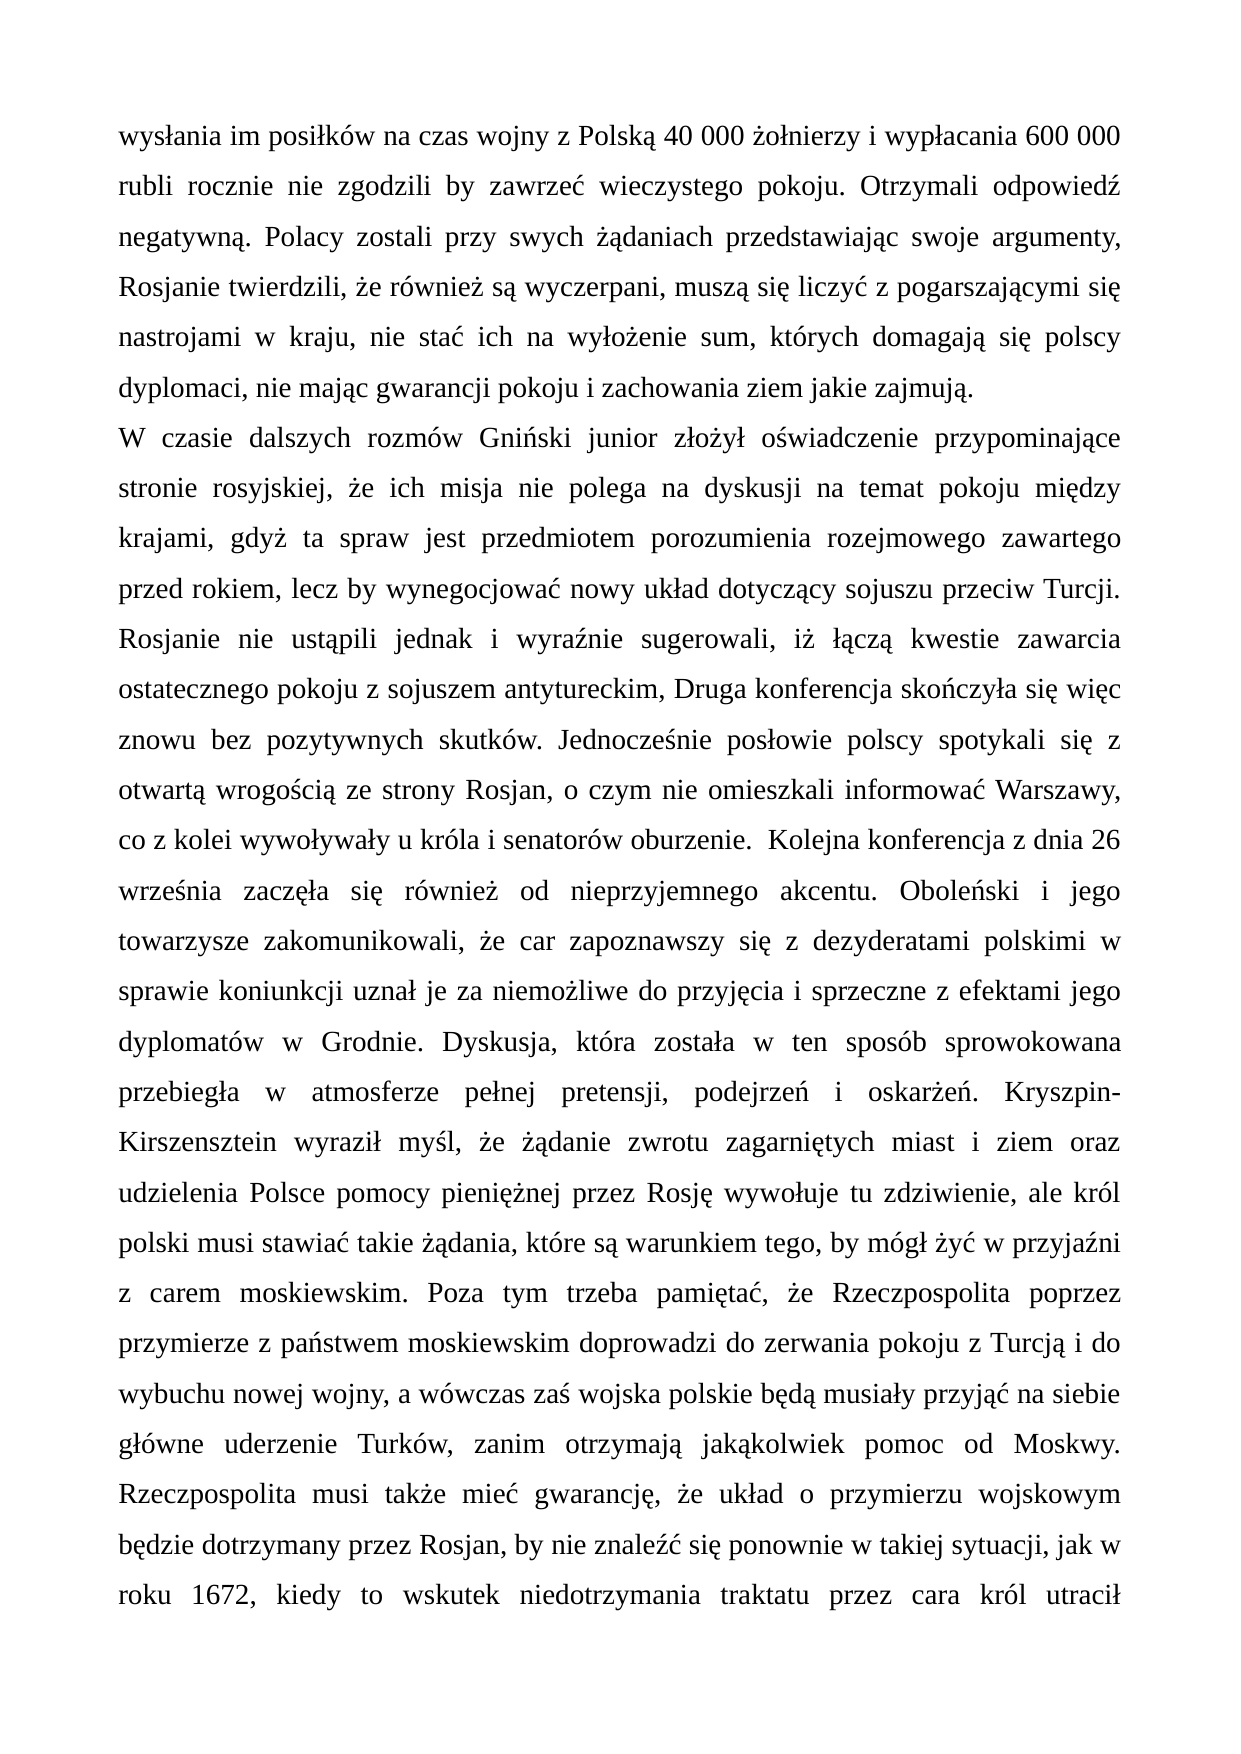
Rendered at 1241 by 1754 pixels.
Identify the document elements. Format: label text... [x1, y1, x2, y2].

text wysłania im posiłków na czas wojny z Polską 40 000 żołnierzy i wypłacania 600 000 rubli rocznie nie zgodzili by zawrzeć wieczystego pokoju. Otrzymali odpowiedź negatywną. Polacy zostali przy swych żądaniach przedstawiając swoje argumenty, Rosjanie twierdzili, że również są wyczerpani, muszą się liczyć z pogarszającymi się nastrojami w kraju, nie stać ich na wyłożenie sum, których domagają się polscy dyplomaci, nie mając gwarancji pokoju i zachowania ziem jakie zajmują. [118, 118, 1122, 403]
text W czasie dalszych rozmów Gniński junior złożył oświadczenie przypominające stronie rosyjskiej, że ich misja nie polega na dyskusji na temat pokoju między krajami, gdyż ta spraw jest przedmiotem porozumienia rozejmowego zawartego przed rokiem, lecz by wynegocjować nowy układ dotyczący sojuszu przeciw Turcji. Rosjanie nie ustąpili jednak i wyraźnie sugerowali, iż łączą kwestie zawarcia ostatecznego pokoju z sojuszem antytureckim, Druga konferencja skończyła się więc znowu bez pozytywnych skutków. Jednocześnie posłowie polscy spotykali się z otwartą wrogością ze strony Rosjan, o czym nie omieszkali informować Warszawy, co z kolei wywoływały u króla i senatorów oburzenie. Kolejna konferencja z dnia 26 września zaczęła się również od nieprzyjemnego akcentu. Oboleński i jego towarzysze zakomunikowali, że car zapoznawszy się z dezyderatami polskimi w sprawie koniunkcji uznał je za niemożliwe do przyjęcia i sprzeczne z efektami jego dyplomatów w Grodnie. Dyskusja, która została w ten sposób sprowokowana przebiegła w atmosferze pełnej pretensji, podejrzeń i oskarżeń. Kryszpin-Kirszensztein wyraził myśl, że żądanie zwrotu zagarniętych miast i ziem oraz udzielenia Polsce pomocy pieniężnej przez Rosję wywołuje tu zdziwienie, ale król polski musi stawiać takie żądania, które są warunkiem tego, by mógł żyć w przyjaźni z carem moskiewskim. Poza tym trzeba pamiętać, że Rzeczpospolita poprzez przymierze z państwem moskiewskim doprowadzi do zerwania pokoju z Turcją i do wybuchu nowej wojny, a wówczas zaś wojska polskie będą musiały przyjąć na siebie główne uderzenie Turków, zanim otrzymają jakąkolwiek pomoc od Moskwy. Rzeczpospolita musi także mieć gwarancję, że układ o przymierzu wojskowym będzie dotrzymany przez Rosjan, by nie znaleźć się ponownie w takiej sytuacji, jak w roku 1672, kiedy to wskutek niedotrzymania traktatu przez cara król utracił [118, 420, 1122, 1611]
